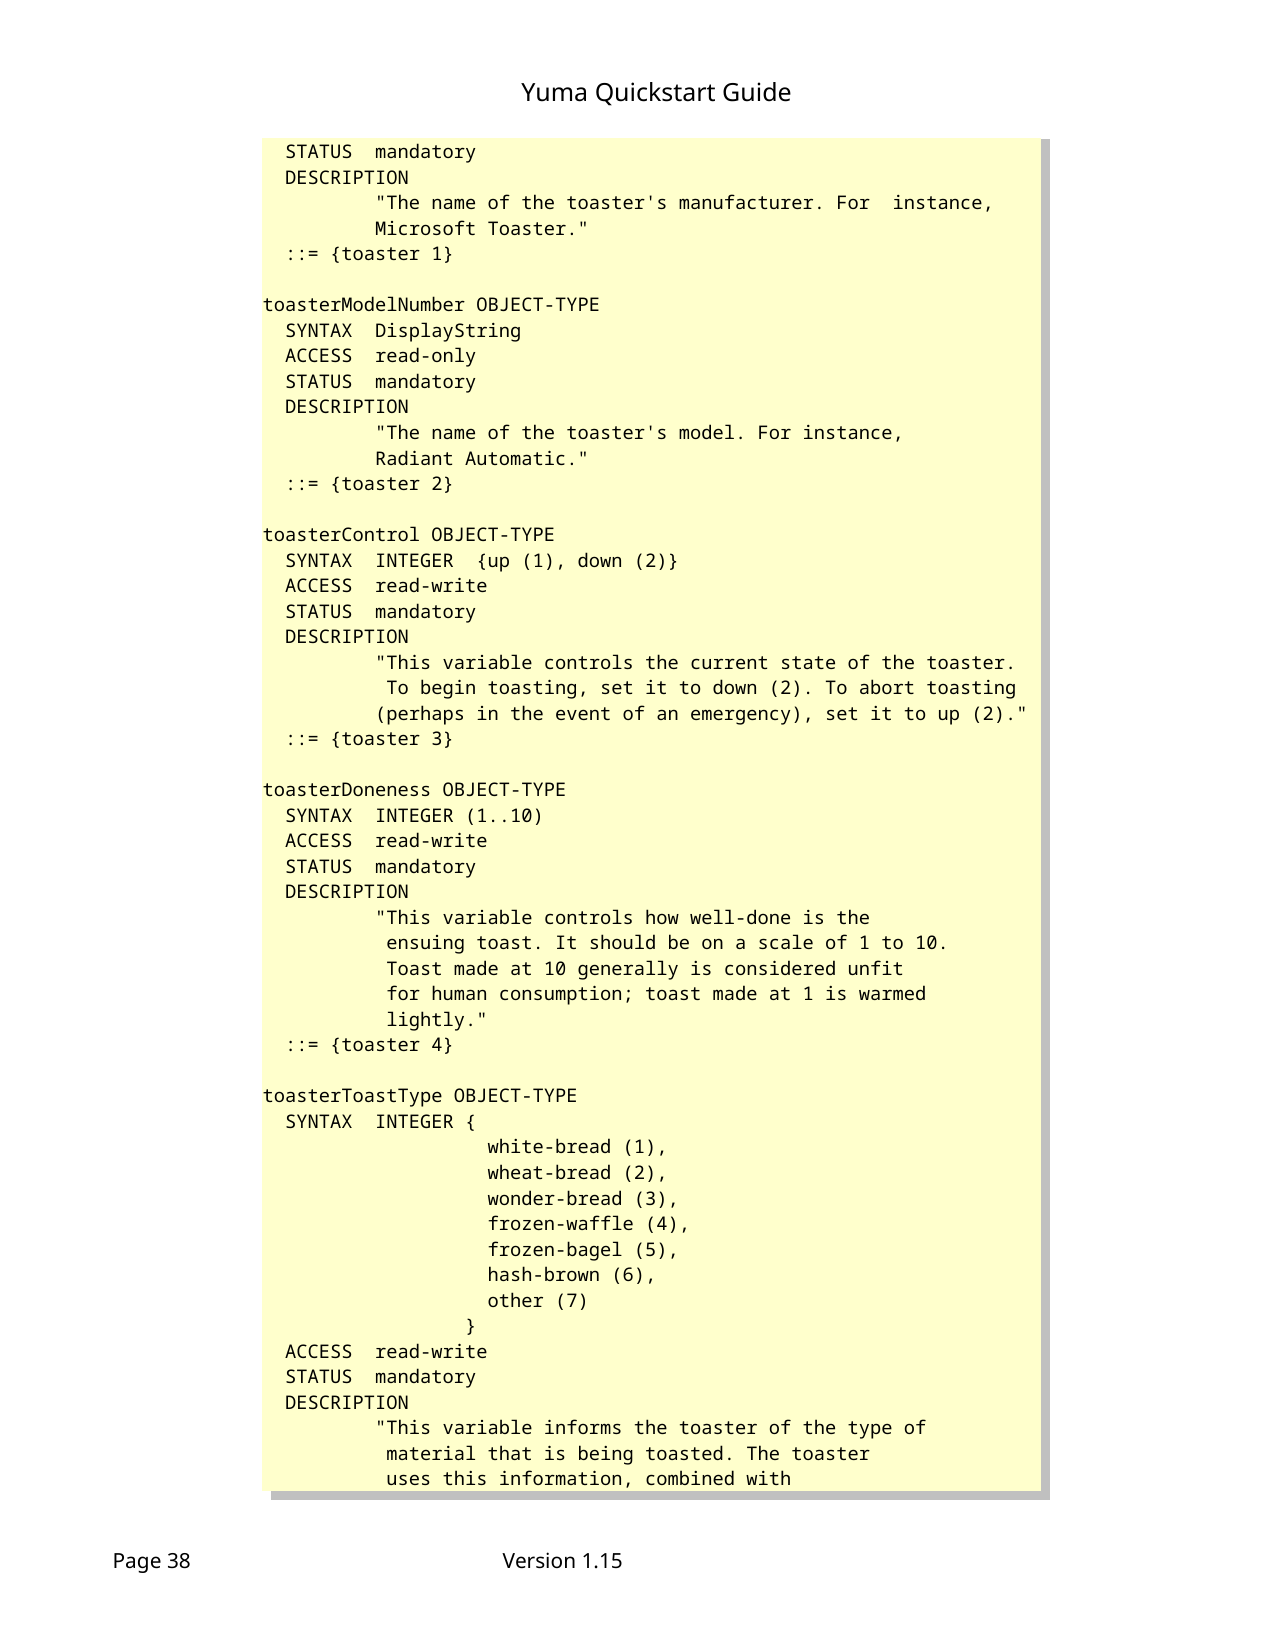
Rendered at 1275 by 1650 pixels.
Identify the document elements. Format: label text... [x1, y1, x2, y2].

text Toast made at 10 generally is considered unfit [262, 955, 1041, 981]
text hash-brown (6), [262, 1261, 1041, 1287]
text "The name of the toaster's manufacturer. For instance, [262, 189, 1041, 215]
text lightly." [262, 1006, 1041, 1032]
text SYNTAX INTEGER { [262, 1108, 1041, 1134]
text toasterModelNumber OBJECT-TYPE [262, 292, 1041, 317]
text ::= {toaster 3} [262, 726, 1041, 751]
text } [262, 1312, 1041, 1338]
text To begin toasting, set it to down (2). To abort toasting [262, 674, 1041, 700]
text STATUS mandatory [262, 853, 1041, 879]
text DESCRIPTION [262, 164, 1041, 189]
text DESCRIPTION [262, 879, 1041, 904]
text STATUS mandatory [262, 368, 1041, 394]
text SYNTAX INTEGER (1..10) [262, 802, 1041, 828]
text ACCESS read-only [262, 343, 1041, 368]
text toasterToastType OBJECT-TYPE [262, 1083, 1041, 1108]
text DESCRIPTION [262, 394, 1041, 419]
text ACCESS read-write [262, 1338, 1041, 1363]
text SYNTAX INTEGER {up (1), down (2)} [262, 547, 1041, 572]
text white-bread (1), [262, 1134, 1041, 1159]
text "The name of the toaster's model. For instance, [262, 419, 1041, 445]
text other (7) [262, 1287, 1041, 1312]
text ::= {toaster 2} [262, 470, 1041, 496]
text material that is being toasted. The toaster [262, 1440, 1041, 1466]
text STATUS mandatory [262, 1363, 1041, 1389]
text ::= {toaster 1} [262, 241, 1041, 266]
text toasterDoneness OBJECT-TYPE [262, 777, 1041, 802]
text frozen-waffle (4), [262, 1210, 1041, 1236]
text ::= {toaster 4} [262, 1032, 1041, 1057]
text frozen-bagel (5), [262, 1236, 1041, 1261]
text uses this information, combined with [262, 1466, 1041, 1491]
text for human consumption; toast made at 1 is warmed [262, 981, 1041, 1006]
text ACCESS read-write [262, 828, 1041, 853]
text DESCRIPTION [262, 623, 1041, 649]
text ACCESS read-write [262, 572, 1041, 598]
text "This variable informs the toaster of the type of [262, 1414, 1041, 1440]
text SYNTAX DisplayString [262, 317, 1041, 343]
text (perhaps in the event of an emergency), set it to up (2)." [262, 700, 1041, 726]
text Radiant Automatic." [262, 445, 1041, 470]
text STATUS mandatory [262, 598, 1041, 623]
text DESCRIPTION [262, 1389, 1041, 1414]
text toasterControl OBJECT-TYPE [262, 521, 1041, 547]
text wonder-bread (3), [262, 1185, 1041, 1210]
text STATUS mandatory [262, 138, 1041, 164]
text "This variable controls how well-done is the [262, 904, 1041, 930]
text ensuing toast. It should be on a scale of 1 to 10. [262, 930, 1041, 955]
text wheat-bread (2), [262, 1159, 1041, 1185]
text "This variable controls the current state of the toaster. [262, 649, 1041, 674]
text Microsoft Toaster." [262, 215, 1041, 241]
